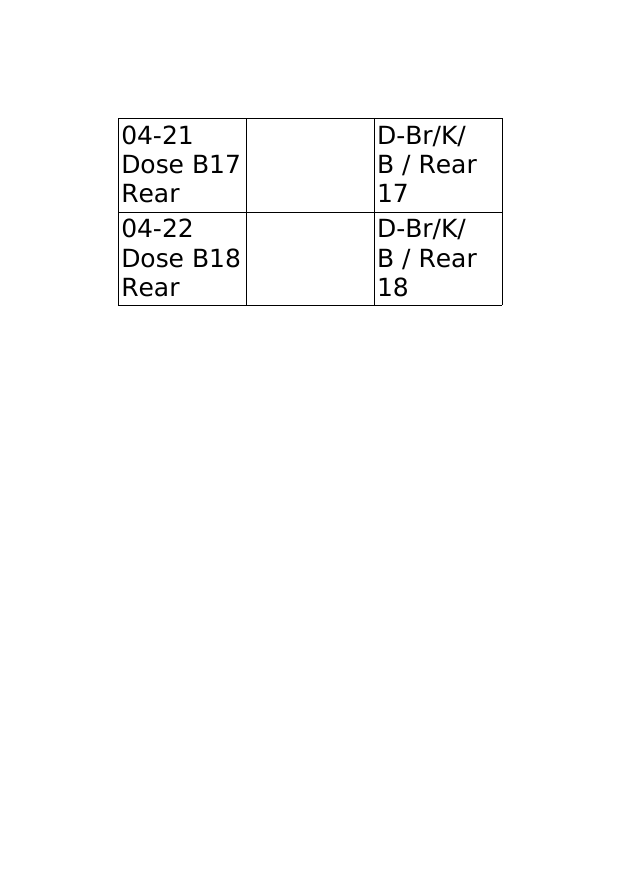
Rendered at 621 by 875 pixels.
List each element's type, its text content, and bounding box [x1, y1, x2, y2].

table_cell [247, 213, 374, 305]
table_cell D-Br/K/B / Rear 17 [375, 119, 502, 212]
table_cell 04-22 Dose B18 Rear [119, 213, 246, 305]
table_cell 04-21 Dose B17 Rear [119, 119, 246, 212]
table_cell D-Br/K/B / Rear 18 [375, 213, 502, 305]
table_cell [247, 119, 374, 212]
